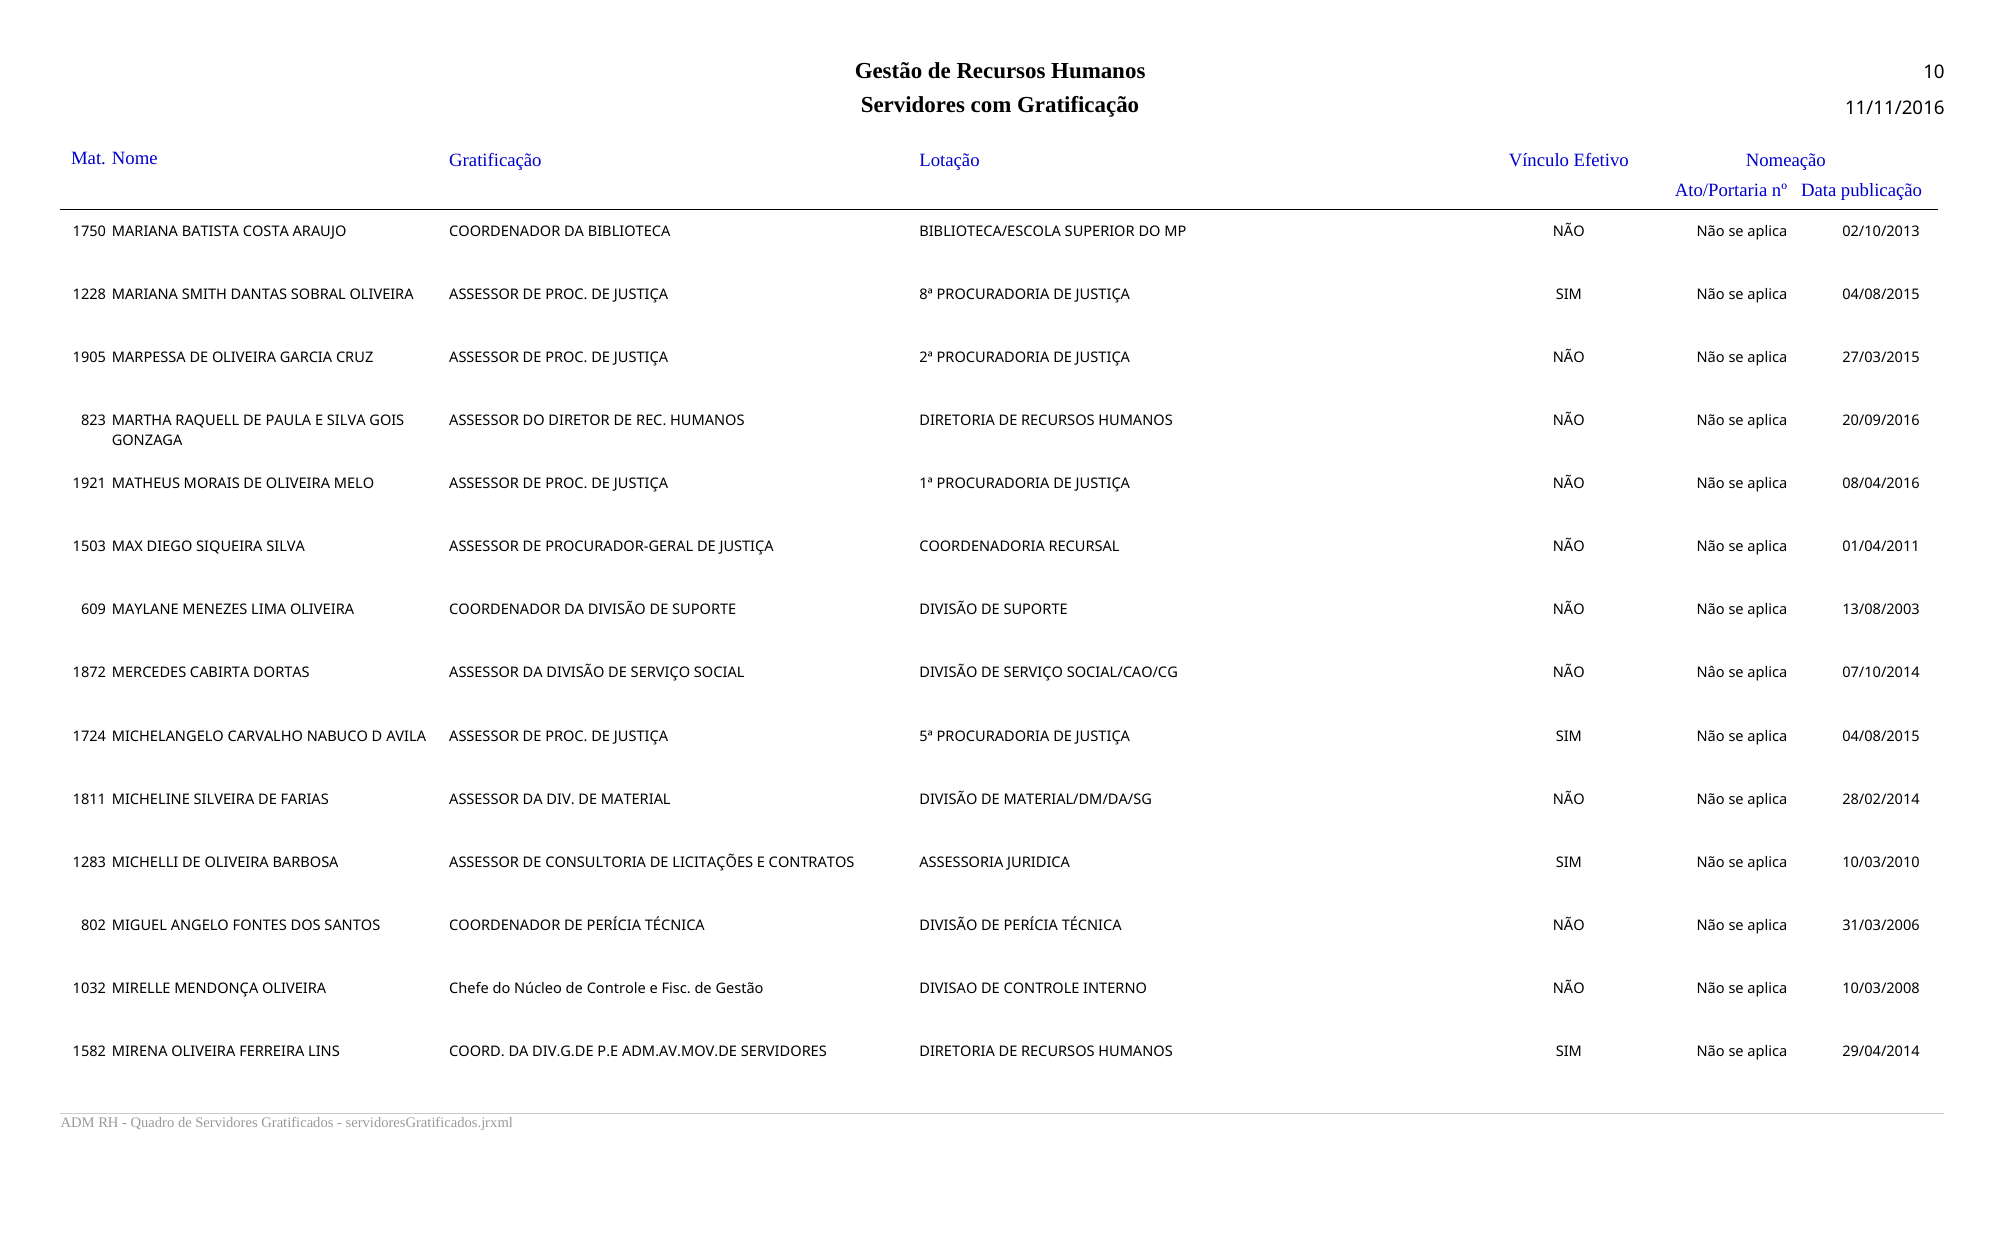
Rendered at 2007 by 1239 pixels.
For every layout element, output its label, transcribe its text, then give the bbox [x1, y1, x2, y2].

table_cell [0, 628, 112, 641]
table_cell [1486, 438, 1495, 452]
table_cell 27/03/2015 [1793, 347, 1919, 375]
table_cell [0, 284, 9, 312]
table_cell [1486, 691, 1495, 704]
table_cell [1920, 599, 2007, 628]
table_cell ASSESSOR DA DIV. DE MATERIAL [449, 789, 910, 848]
table_cell [1486, 725, 1495, 754]
table_cell [440, 375, 449, 389]
table_cell [440, 754, 449, 767]
table_cell 02/10/2013 [1793, 220, 1919, 249]
table_cell DIVISÃO DE PERÍCIA TÉCNICA [919, 915, 1486, 975]
table_cell [910, 789, 919, 817]
table_cell [440, 978, 449, 1006]
table_cell [1945, 59, 2007, 85]
table_cell [440, 957, 449, 975]
table_cell [0, 978, 9, 1006]
table_cell [440, 768, 449, 785]
table_cell [1486, 641, 2007, 659]
table_cell [1787, 852, 1792, 880]
table_cell [440, 1006, 449, 1020]
table_cell Não se aplica [1649, 220, 1787, 249]
table_cell [910, 312, 919, 326]
table_cell [1486, 1006, 1495, 1020]
table_cell [199, 149, 449, 177]
table_cell MATHEUS MORAIS DE OLIVEIRA MELO [112, 473, 440, 533]
table_cell DIRETORIA DE RECURSOS HUMANOS [919, 1041, 1486, 1101]
table_cell [910, 326, 919, 343]
table_cell [1642, 220, 1649, 249]
table_cell [0, 1006, 112, 1020]
table_cell [0, 375, 112, 389]
table_cell [1642, 725, 1649, 754]
table_cell [1486, 704, 2007, 722]
table_cell 10 [1790, 59, 1944, 85]
table_cell 1503 [9, 536, 106, 564]
table_cell [1920, 473, 2007, 501]
table_cell NÃO [1495, 220, 1642, 262]
table_cell Não se aplica [1649, 410, 1787, 438]
table_cell [1486, 389, 2007, 407]
table_cell [440, 789, 449, 817]
table_cell 10/03/2010 [1793, 852, 1919, 880]
table_cell ASSESSOR DE PROC. DE JUSTIÇA [449, 473, 910, 533]
table_cell 07/10/2014 [1793, 662, 1919, 691]
table_cell [106, 725, 112, 754]
table_cell Não se aplica [1649, 473, 1787, 501]
table_cell [0, 578, 112, 596]
table_cell ASSESSOR DE PROC. DE JUSTIÇA [449, 725, 910, 785]
table_cell [1486, 1020, 2007, 1038]
table_cell 04/08/2015 [1793, 725, 1919, 754]
table_cell [0, 326, 112, 343]
table_cell [1787, 915, 1792, 943]
table_cell [1642, 284, 1649, 312]
table_cell [0, 1113, 60, 1137]
table_cell [1486, 599, 1495, 628]
table_cell [910, 389, 919, 407]
table_cell [1920, 284, 2007, 312]
table_cell [1486, 1070, 1495, 1083]
table_cell [1787, 725, 1792, 754]
table_cell [910, 149, 919, 177]
table_cell [1642, 438, 2007, 452]
table_cell NÃO [1495, 978, 1642, 1020]
table_cell 1032 [9, 978, 106, 1006]
table_cell [440, 894, 449, 912]
table_cell [1920, 915, 2007, 943]
table_cell [0, 662, 9, 691]
table_cell [1486, 452, 2007, 470]
table_cell [106, 347, 112, 375]
table_cell 11/11/2016 [1790, 95, 1944, 123]
table_cell [106, 220, 112, 249]
table_cell DIVISÃO DE SUPORTE [919, 599, 1486, 659]
table_cell Data publicação [1787, 179, 1922, 208]
table_cell 1724 [9, 725, 106, 754]
table_cell [1922, 149, 2007, 177]
table_cell [1920, 347, 2007, 375]
table_cell [1642, 1006, 2007, 1020]
table_cell [1486, 662, 1495, 691]
table_cell MIRENA OLIVEIRA FERREIRA LINS [112, 1041, 440, 1101]
table_cell MIGUEL ANGELO FONTES DOS SANTOS [112, 915, 440, 975]
table_cell [0, 1020, 112, 1038]
table_cell [1642, 852, 1649, 880]
table_cell [910, 1020, 919, 1038]
table_cell [440, 389, 449, 407]
table_cell DIVISÃO DE SERVIÇO SOCIAL/CAO/CG [919, 662, 1486, 722]
table_cell [440, 852, 449, 880]
table_cell [1486, 220, 1495, 249]
table_cell [0, 789, 9, 817]
table_cell [0, 95, 213, 123]
table_cell [0, 831, 112, 848]
table_cell [440, 662, 449, 691]
table_cell DIVISÃO DE MATERIAL/DM/DA/SG [919, 789, 1486, 848]
table_cell NÃO [1495, 410, 1642, 452]
table_cell Não se aplica [1649, 852, 1787, 880]
table_cell 1872 [9, 662, 106, 691]
table_cell 31/03/2006 [1793, 915, 1919, 943]
table_cell 802 [9, 915, 106, 943]
table_cell [440, 880, 449, 894]
table_cell [1787, 473, 1792, 501]
table_cell [440, 565, 449, 578]
table_cell [1486, 754, 1495, 767]
table_cell [910, 662, 919, 691]
table_cell [1787, 410, 1792, 438]
table_cell 1905 [9, 347, 106, 375]
table_cell MAX DIEGO SIQUEIRA SILVA [112, 536, 440, 596]
table_cell [1642, 347, 1649, 375]
table_cell [440, 1041, 449, 1069]
table_cell 2ª PROCURADORIA DE JUSTIÇA [919, 347, 1486, 407]
table_cell MICHELANGELO CARVALHO NABUCO D AVILA [112, 725, 440, 785]
table_cell [1486, 789, 1495, 817]
table_cell [910, 1070, 919, 1083]
table_cell [1920, 662, 2007, 691]
table_cell SIM [1495, 1041, 1642, 1083]
table_cell [910, 249, 919, 262]
table_cell [440, 410, 449, 438]
table_cell 10/03/2008 [1793, 978, 1919, 1006]
table_cell [910, 754, 919, 767]
table_cell [106, 915, 112, 943]
table_cell [0, 438, 112, 452]
table_cell [440, 284, 449, 312]
table_cell [1486, 978, 1495, 1006]
table_cell [440, 691, 449, 704]
table_cell [440, 578, 449, 596]
table_cell [1486, 628, 1495, 641]
table_cell [0, 1083, 112, 1101]
table_cell [1642, 789, 1649, 817]
table_cell 823 [9, 410, 106, 438]
table_cell [106, 536, 112, 564]
table_cell [910, 375, 919, 389]
table_cell [910, 628, 919, 641]
table_cell MARIANA SMITH DANTAS SOBRAL OLIVEIRA [112, 284, 440, 343]
table_header Mat. [44, 147, 106, 177]
table_cell COORDENADOR DA BIBLIOTECA [449, 220, 910, 280]
table_cell ADM RH - Quadro de Servidores Gratificados - servidoresGratificados.jrxml [60, 1114, 1944, 1137]
table_cell NÃO [1495, 599, 1642, 641]
table_cell NÃO [1495, 473, 1642, 515]
table_cell Não se aplica [1649, 725, 1787, 754]
table_cell [1642, 1041, 1649, 1069]
table_cell SIM [1495, 852, 1642, 894]
table_cell [0, 1070, 112, 1083]
table_cell [910, 768, 919, 785]
table_cell [910, 704, 919, 722]
table_cell [1486, 852, 1495, 880]
table_cell [1486, 263, 2007, 280]
table_cell [440, 438, 449, 452]
table_cell [910, 452, 919, 470]
table_cell Nomeação [1649, 149, 1922, 178]
table_cell NÃO [1495, 536, 1642, 578]
table_cell [0, 473, 9, 501]
table_header Nome [112, 147, 199, 177]
table_cell [1642, 1070, 2007, 1083]
table_cell [1920, 536, 2007, 564]
table_cell [0, 704, 112, 722]
table_cell [1642, 599, 1649, 628]
table_cell 13/08/2003 [1793, 599, 1919, 628]
table_cell Gestão de Recursos Humanos [213, 57, 1787, 85]
table_cell [1787, 662, 1792, 691]
table_cell [1486, 957, 2007, 975]
table_cell [440, 641, 449, 659]
table_cell [1486, 1083, 2007, 1101]
table_cell 1283 [9, 852, 106, 880]
table_cell ASSESSOR DE PROC. DE JUSTIÇA [449, 284, 910, 343]
table_cell [1920, 220, 2007, 249]
table_cell [910, 438, 919, 452]
table_cell [910, 1006, 919, 1020]
table_cell [0, 725, 9, 754]
table_cell [910, 284, 919, 312]
table_cell MARTHA RAQUELL DE PAULA E SILVA GOIS GONZAGA [112, 410, 440, 470]
table_cell [910, 725, 919, 754]
table_cell [0, 957, 112, 975]
table_cell 8ª PROCURADORIA DE JUSTIÇA [919, 284, 1486, 343]
table_cell [0, 220, 9, 249]
table_cell [440, 1083, 449, 1101]
table_cell COORDENADOR DA DIVISÃO DE SUPORTE [449, 599, 910, 659]
table_cell 1228 [9, 284, 106, 312]
table_cell [910, 831, 919, 848]
table_cell [1642, 943, 2007, 957]
table_cell 20/09/2016 [1793, 410, 1919, 438]
table_cell [106, 284, 112, 312]
table_cell [910, 410, 919, 438]
table_cell [106, 1041, 112, 1069]
table_cell [0, 1041, 9, 1069]
table_cell [1922, 179, 2007, 208]
table_cell SIM [1495, 725, 1642, 767]
table_cell [440, 725, 449, 754]
table_cell [1486, 943, 1495, 957]
table_cell Não se aplica [1649, 1041, 1787, 1069]
table_cell DIVISAO DE CONTROLE INTERNO [919, 978, 1486, 1038]
table_cell MIRELLE MENDONÇA OLIVEIRA [112, 978, 440, 1038]
table_cell [1486, 473, 1495, 501]
table_cell [440, 536, 449, 564]
table_cell [440, 628, 449, 641]
table_cell [1486, 536, 1495, 564]
table_cell [440, 599, 449, 628]
table_cell Nâo se aplica [1649, 662, 1787, 691]
table_cell [1920, 725, 2007, 754]
table_cell [0, 59, 213, 85]
table_cell ASSESSOR DA DIVISÃO DE SERVIÇO SOCIAL [449, 662, 910, 722]
table_cell [1787, 536, 1792, 564]
table_cell [0, 85, 2007, 91]
table_cell COORDENADOR DE PERÍCIA TÉCNICA [449, 915, 910, 975]
table_cell [0, 754, 112, 767]
table_cell [0, 536, 9, 564]
table_cell [440, 915, 449, 943]
table_cell ASSESSORIA JURIDICA [919, 852, 1486, 912]
table_cell [910, 817, 919, 831]
table_cell [1486, 326, 2007, 343]
table_cell [1920, 789, 2007, 817]
table_cell [910, 1083, 919, 1101]
table_cell [1486, 565, 1495, 578]
table_cell [1642, 149, 1649, 177]
table_cell [1642, 565, 2007, 578]
table_cell Lotação [919, 149, 1486, 178]
table_cell 29/04/2014 [1793, 1041, 1919, 1069]
table_cell Não se aplica [1649, 599, 1787, 628]
table_cell [1787, 1041, 1792, 1069]
table_cell [0, 123, 2007, 147]
table_cell NÃO [1495, 347, 1642, 389]
table_cell [910, 565, 919, 578]
table_cell [1486, 578, 2007, 596]
table_cell [910, 894, 919, 912]
table_cell [910, 473, 919, 501]
table_cell [440, 1070, 449, 1083]
table_cell [910, 957, 919, 975]
table_cell Não se aplica [1649, 347, 1787, 375]
table_cell [106, 789, 112, 817]
table_cell [1642, 915, 1649, 943]
table_cell Servidores com Gratificação [213, 91, 1787, 123]
table_cell [0, 943, 112, 957]
table_cell [1920, 410, 2007, 438]
table_cell Não se aplica [1649, 284, 1787, 312]
table_cell [0, 211, 2007, 220]
table_cell [0, 894, 112, 912]
table_cell [106, 149, 112, 177]
table_cell [0, 312, 112, 326]
table_cell [910, 263, 919, 280]
table_cell SIM [1495, 284, 1642, 326]
table_cell [1486, 410, 1495, 438]
table_cell [1945, 1113, 2007, 1137]
table_cell [1642, 691, 2007, 704]
table_cell ASSESSOR DO DIRETOR DE REC. HUMANOS [449, 410, 910, 470]
table_cell [1486, 501, 1495, 515]
table_cell [1920, 1041, 2007, 1069]
table_cell [0, 501, 112, 515]
table_cell MARIANA BATISTA COSTA ARAUJO [112, 220, 440, 280]
table_cell [1642, 312, 2007, 326]
table_cell [1486, 249, 1495, 262]
table_cell [1920, 978, 2007, 1006]
table_cell [1787, 284, 1792, 312]
table_cell [1486, 515, 2007, 533]
table_cell [440, 704, 449, 722]
table_header [0, 0, 2007, 57]
table_cell [1642, 628, 2007, 641]
table_cell 5ª PROCURADORIA DE JUSTIÇA [919, 725, 1486, 785]
table_cell [440, 943, 449, 957]
table_cell [910, 578, 919, 596]
table_cell [910, 536, 919, 564]
table_cell [106, 852, 112, 880]
table_cell [106, 473, 112, 501]
table_cell [0, 515, 112, 533]
table_cell [440, 501, 449, 515]
table_cell [0, 249, 112, 262]
table_cell [0, 565, 112, 578]
table_cell Ato/Portaria nº [1649, 179, 1787, 208]
table_cell COORDENADORIA RECURSAL [919, 536, 1486, 596]
table_cell [0, 880, 112, 894]
table_cell [440, 515, 449, 533]
table_cell Não se aplica [1649, 536, 1787, 564]
table_cell [440, 312, 449, 326]
table_cell Chefe do Núcleo de Controle e Fisc. de Gestão [449, 978, 910, 1038]
table_cell Gratificação [449, 149, 910, 178]
table_cell [0, 263, 112, 280]
table_cell ASSESSOR DE PROC. DE JUSTIÇA [449, 347, 910, 407]
table_cell [910, 880, 919, 894]
table_cell [1486, 284, 1495, 312]
table_cell MAYLANE MENEZES LIMA OLIVEIRA [112, 599, 440, 659]
table_cell [440, 1020, 449, 1038]
table_cell MERCEDES CABIRTA DORTAS [112, 662, 440, 722]
table_cell NÃO [1495, 915, 1642, 957]
table_cell [0, 389, 112, 407]
table_cell [1642, 817, 2007, 831]
table_cell [1945, 95, 2007, 123]
table_cell MARPESSA DE OLIVEIRA GARCIA CRUZ [112, 347, 440, 407]
table_cell NÃO [1495, 662, 1642, 704]
table_cell [910, 915, 919, 943]
table_cell [1486, 375, 1495, 389]
table_cell [1642, 375, 2007, 389]
table_cell [440, 473, 449, 501]
table_cell [1486, 817, 1495, 831]
table_cell [1787, 978, 1792, 1006]
table_cell 1921 [9, 473, 106, 501]
table_cell [106, 978, 112, 1006]
table_cell [0, 599, 9, 628]
table_cell [1642, 662, 1649, 691]
table_cell [910, 515, 919, 533]
table_cell BIBLIOTECA/ESCOLA SUPERIOR DO MP [919, 220, 1486, 280]
table_cell [1486, 831, 2007, 848]
table_cell [1642, 536, 1649, 564]
table_cell [910, 1041, 919, 1069]
table_cell [1486, 312, 1495, 326]
table_cell ASSESSOR DE CONSULTORIA DE LICITAÇÕES E CONTRATOS [449, 852, 910, 912]
table_cell [0, 768, 112, 785]
table_cell [0, 410, 9, 438]
table_cell [1642, 249, 2007, 262]
table_cell 28/02/2014 [1793, 789, 1919, 817]
table_cell [440, 831, 449, 848]
table_cell [1787, 220, 1792, 249]
table_cell [1642, 501, 2007, 515]
table_cell [910, 943, 919, 957]
table_cell [1642, 754, 2007, 767]
table_cell [1486, 894, 2007, 912]
table_cell [910, 501, 919, 515]
table_cell [440, 249, 449, 262]
table_cell NÃO [1495, 789, 1642, 831]
table_cell [1787, 347, 1792, 375]
table_cell [1642, 880, 2007, 894]
table_cell [1642, 473, 1649, 501]
table_cell [910, 641, 919, 659]
table_cell [1787, 599, 1792, 628]
table_cell 08/04/2016 [1793, 473, 1919, 501]
table_cell 1582 [9, 1041, 106, 1069]
table_cell 1750 [9, 220, 106, 249]
table_cell [1642, 978, 1649, 1006]
table_cell Não se aplica [1649, 915, 1787, 943]
table_cell [0, 691, 112, 704]
table_cell [0, 852, 9, 880]
table_cell [440, 263, 449, 280]
table_cell [1642, 410, 1649, 438]
table_cell [106, 662, 112, 691]
table_cell [0, 347, 9, 375]
table_cell [0, 641, 112, 659]
table_cell ASSESSOR DE PROCURADOR-GERAL DE JUSTIÇA [449, 536, 910, 596]
table_cell [1486, 768, 2007, 785]
table_cell MICHELLI DE OLIVEIRA BARBOSA [112, 852, 440, 912]
table_cell [1486, 915, 1495, 943]
table_cell 609 [9, 599, 106, 628]
table_cell [1486, 347, 1495, 375]
table_cell [910, 691, 919, 704]
table_cell [0, 149, 44, 177]
table_cell 04/08/2015 [1793, 284, 1919, 312]
table_cell DIRETORIA DE RECURSOS HUMANOS [919, 410, 1486, 470]
table_cell [910, 220, 919, 249]
table_cell [440, 220, 449, 249]
table_cell COORD. DA DIV.G.DE P.E ADM.AV.MOV.DE SERVIDORES [449, 1041, 910, 1101]
table_cell [0, 179, 1649, 208]
table_cell [440, 817, 449, 831]
table_cell [440, 347, 449, 375]
table_cell [1920, 852, 2007, 880]
table_cell [106, 410, 112, 438]
table_cell [0, 915, 9, 943]
table_cell MICHELINE SILVEIRA DE FARIAS [112, 789, 440, 848]
table_cell [0, 1101, 2007, 1113]
table_cell [0, 817, 112, 831]
table_cell Não se aplica [1649, 789, 1787, 817]
table_cell [1486, 1041, 1495, 1069]
table_cell [440, 326, 449, 343]
table_cell [1486, 880, 1495, 894]
table_cell [106, 599, 112, 628]
table_cell [910, 978, 919, 1006]
table_cell [1486, 149, 1495, 177]
table_cell [440, 452, 449, 470]
table_cell [1787, 789, 1792, 817]
table_cell [0, 452, 112, 470]
table_cell 1ª PROCURADORIA DE JUSTIÇA [919, 473, 1486, 533]
table_cell [910, 852, 919, 880]
table_cell [910, 599, 919, 628]
table_cell [910, 347, 919, 375]
table_cell 01/04/2011 [1793, 536, 1919, 564]
table_cell Não se aplica [1649, 978, 1787, 1006]
table_cell 1811 [9, 789, 106, 817]
table_cell Vínculo Efetivo [1495, 149, 1642, 178]
